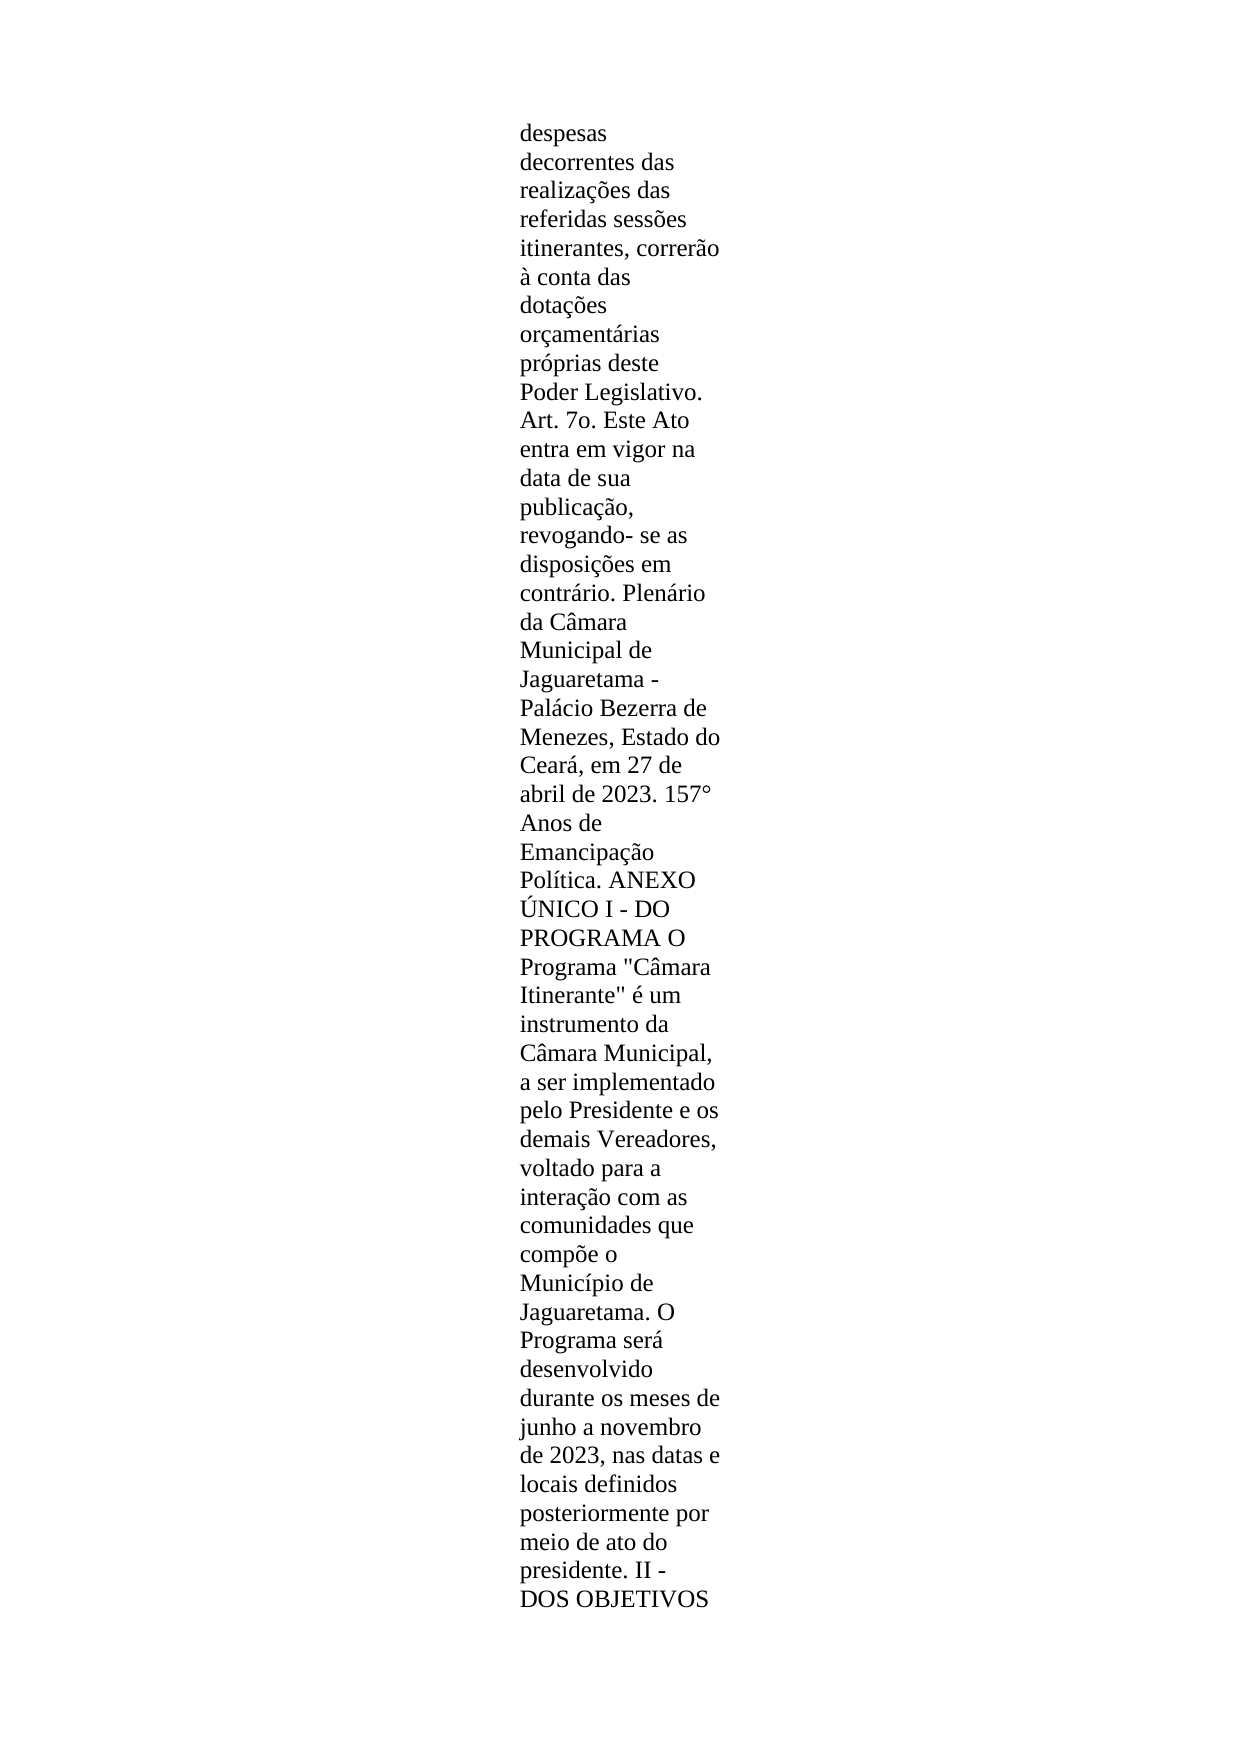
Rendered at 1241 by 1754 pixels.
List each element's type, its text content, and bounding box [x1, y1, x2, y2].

table_cell [720, 118, 921, 1613]
table_cell despesas decorrentes das realizações das referidas sessões itinerantes, correrão à conta das dotações orçamentárias próprias deste Poder Legislativo. Art. 7o. Este Ato entra em vigor na data de sua publicação, revogando- se as disposições em contrário. Plenário da Câmara Municipal de Jaguaretama - Palácio Bezerra de Menezes, Estado do Ceará, em 27 de abril de 2023. 157° Anos de Emancipação Política. ANEXO ÚNICO I - DO PROGRAMA O Programa "Câmara Itinerante" é um instrumento da Câmara Municipal, a ser implementado pelo Presidente e os demais Vereadores, voltado para a interação com as comunidades que compõe o Município de Jaguaretama. O Programa será desenvolvido durante os meses de junho a novembro de 2023, nas datas e locais definidos posteriormente por meio de ato do presidente. II - DOS OBJETIVOS [520, 118, 720, 1613]
table_cell [921, 118, 1122, 1613]
table_cell [118, 118, 319, 1613]
table_cell [319, 118, 519, 1613]
